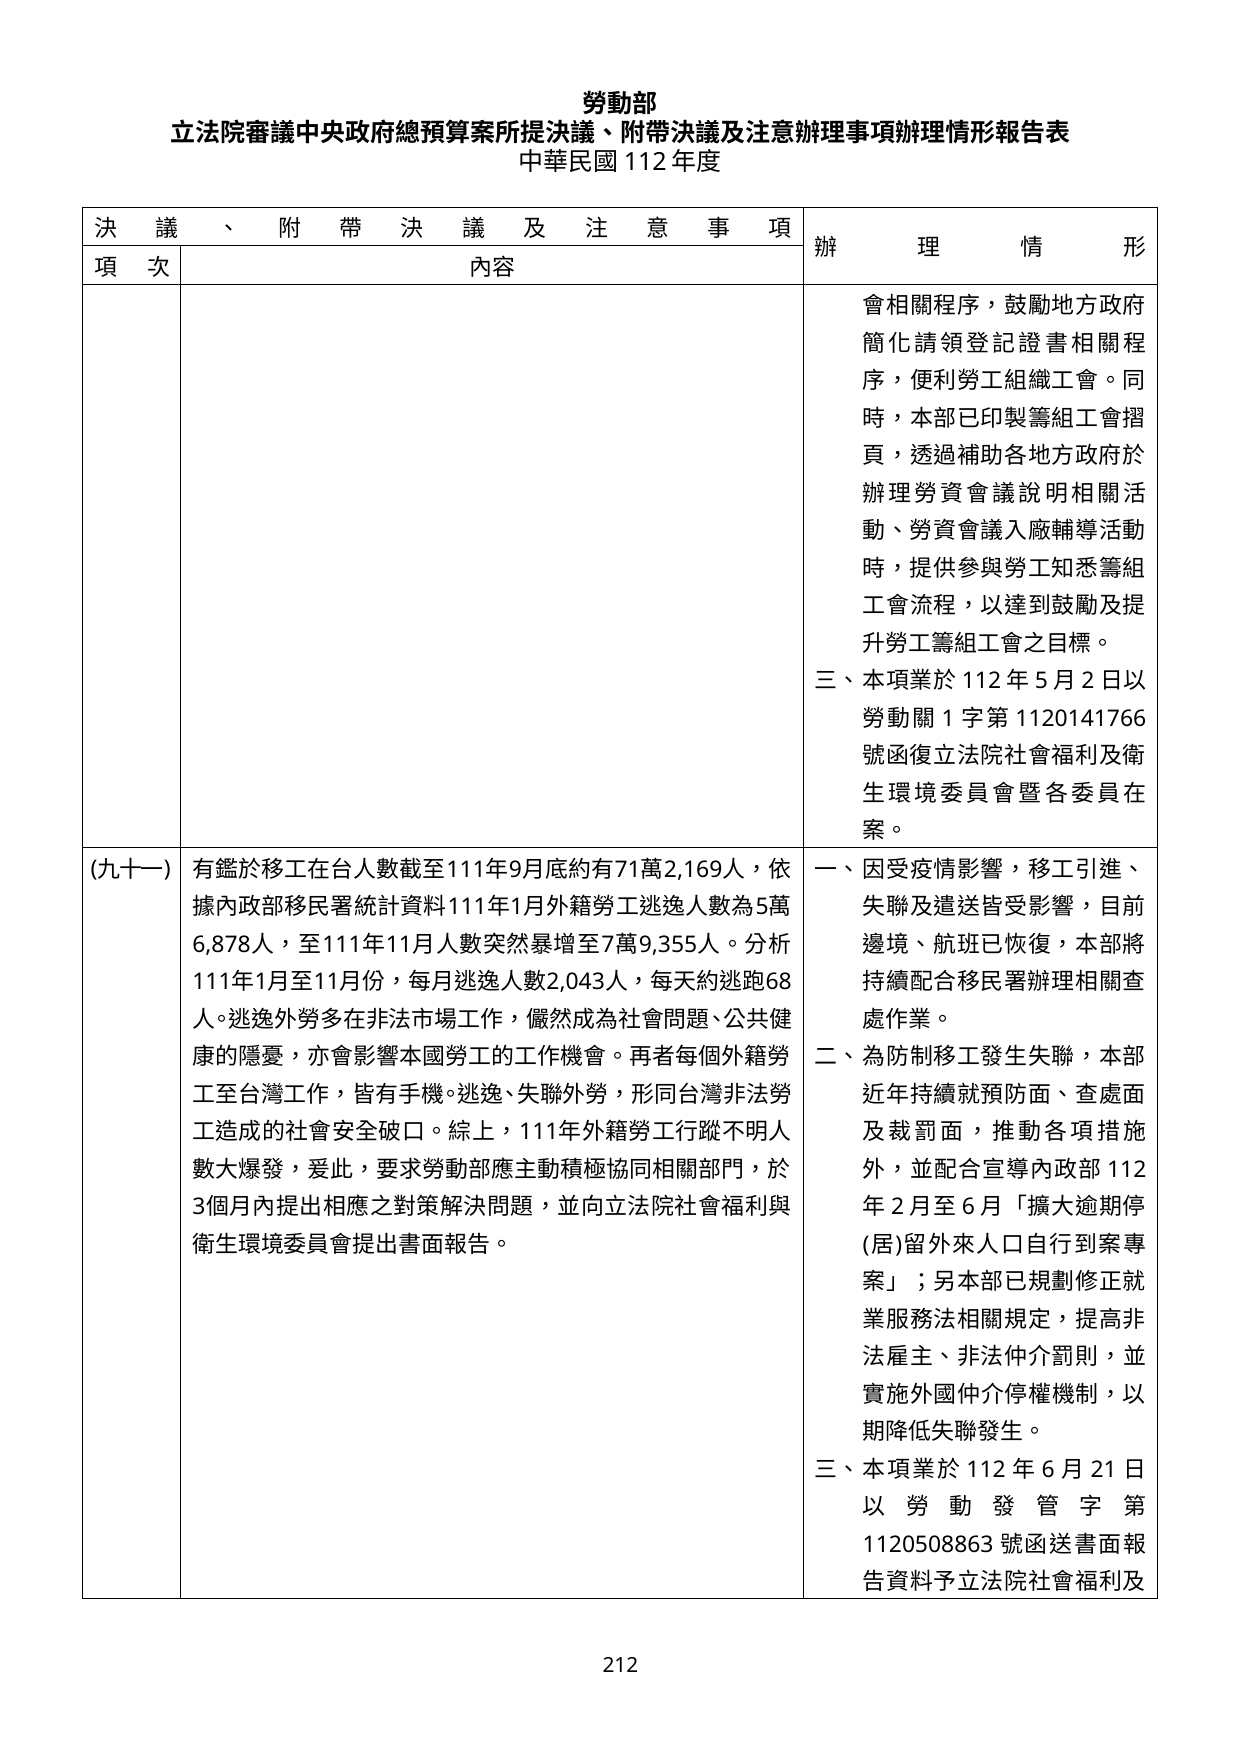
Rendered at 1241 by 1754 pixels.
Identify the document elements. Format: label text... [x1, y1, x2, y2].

table_cell 內容 [181, 246, 803, 284]
table_cell [181, 285, 803, 847]
table_cell [83, 285, 180, 847]
table_cell 項次 [83, 246, 180, 284]
table_header 辦理情形 [804, 208, 1157, 284]
table_cell (九十一) [83, 848, 180, 1598]
table_cell 有鑑於移工在台人數截至111年9月底約有71萬2,169人，依據內政部移民署統計資料111年1月外籍勞工逃逸人數為5萬6,878人，至111年11月人數突然暴增至7萬9,355人。分析111年1月至11月份，每月逃逸人數2,043人，每天約逃跑68人。逃逸外勞多在非法市場工作，儼然成為社會問題、公共健康的隱憂，亦會影響本國勞工的工作機會。再者每個外籍勞工至台灣工作，皆有手機。逃逸、失聯外勞，形同台灣非法勞工造成的社會安全破口。綜上，111年外籍勞工行蹤不明人數大爆發，爰此，要求勞動部應主動積極協同相關部門，於3個月內提出相應之對策解決問題，並向立法院社會福利與衛生環境委員會提出書面報告。 [181, 848, 803, 1598]
table_header 決議、附帶決議及注意事項 [83, 208, 803, 245]
table_cell 會相關程序，鼓勵地方政府簡化請領登記證書相關程序，便利勞工組織工會。同時，本部已印製籌組工會摺頁，透過補助各地方政府於辦理勞資會議說明相關活動、勞資會議入廠輔導活動時，提供參與勞工知悉籌組工會流程，以達到鼓勵及提升勞工籌組工會之目標。 本項業於112年5月2日以勞動關1字第1120141766號函復立法院社會福利及衛生環境委員會暨各委員在案。 [804, 285, 1157, 847]
table_cell 因受疫情影響，移工引進、失聯及遣送皆受影響，目前邊境、航班已恢復，本部將持續配合移民署辦理相關查處作業。 為防制移工發生失聯，本部近年持續就預防面、查處面及裁罰面，推動各項措施外，並配合宣導內政部112年2月至6月「擴大逾期停(居)留外來人口自行到案專案」；另本部已規劃修正就業服務法相關規定，提高非法雇主、非法仲介罰則，並實施外國仲介停權機制，以期降低失聯發生。 本項業於112年6月21日以勞動發管字第1120508863號函送書面報告資料予立法院社會福利及 [804, 848, 1157, 1598]
